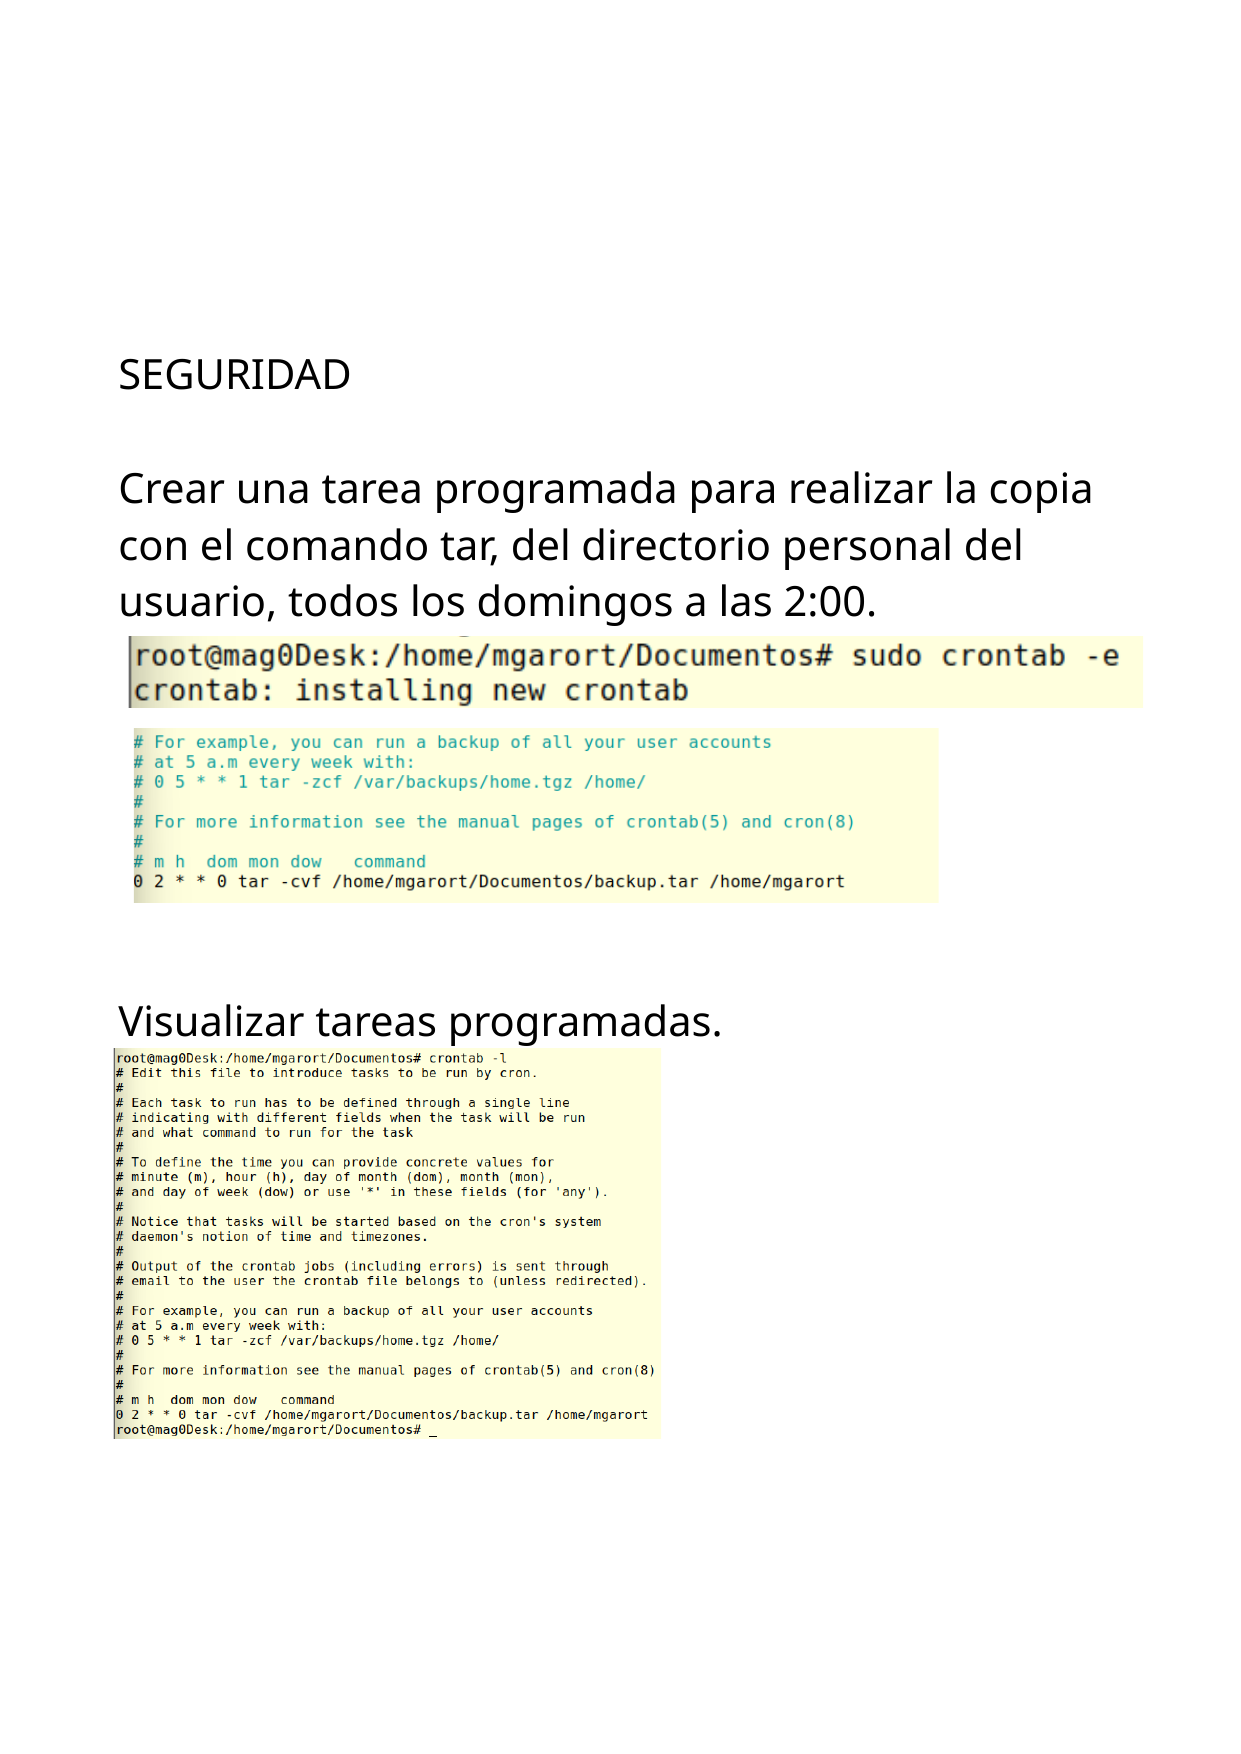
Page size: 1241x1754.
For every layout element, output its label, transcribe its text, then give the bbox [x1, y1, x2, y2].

text SEGURIDAD [118, 345, 1122, 402]
picture [113, 1048, 662, 1439]
text Crear una tarea programada para realizar la copia con el comando tar, del directorio personal del usuario, todos los domingos a las 2:00. [118, 459, 1122, 629]
picture [128, 636, 1144, 708]
picture [133, 728, 939, 903]
text Visualizar tareas programadas. [118, 991, 1122, 1048]
